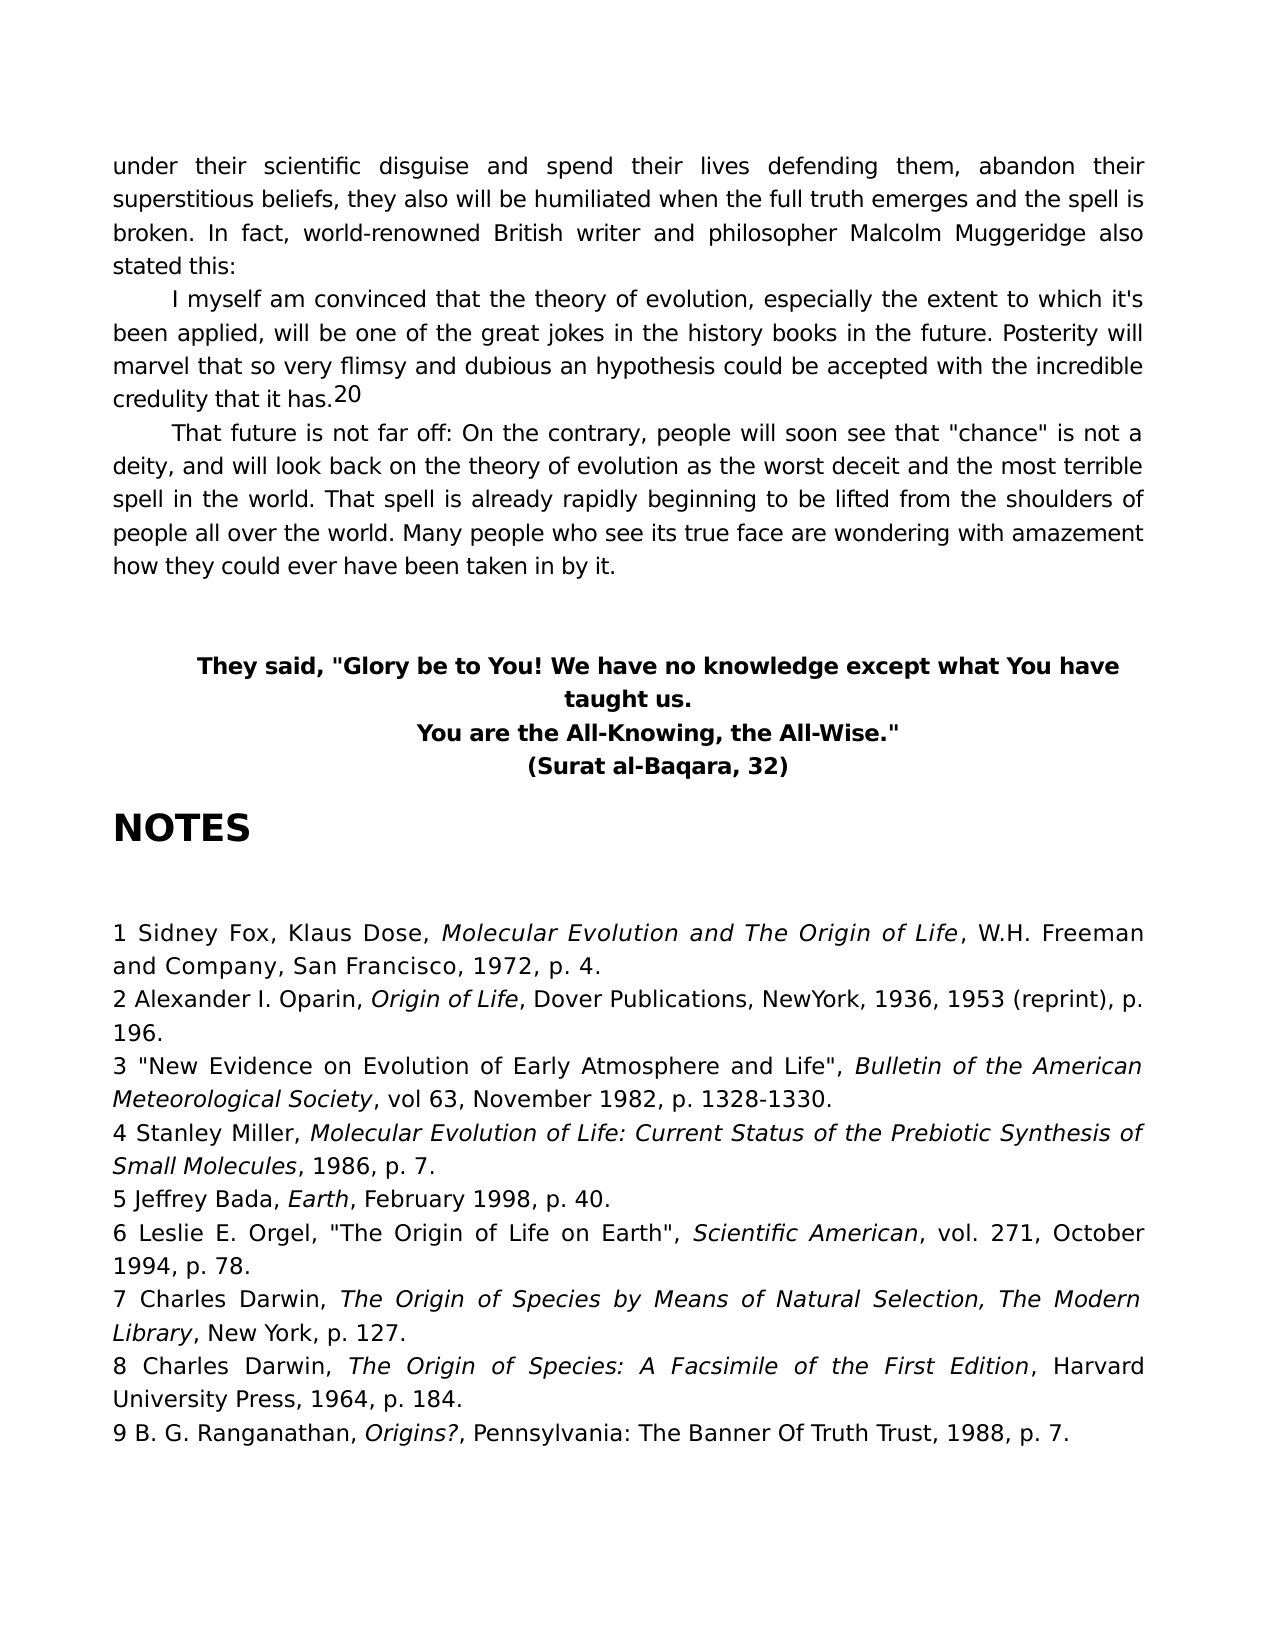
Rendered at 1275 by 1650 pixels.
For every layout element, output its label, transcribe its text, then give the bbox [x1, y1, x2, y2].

text I myself am convinced that the theory of evolution, especially the extent to which it's been applied, will be one of the great jokes in the history books in the future. Posterity will marvel that so very flimsy and dubious an hypothesis could be accepted with the incredible credulity that it has.20 [112, 281, 1145, 414]
text 6 Leslie E. Orgel, "The Origin of Life on Earth", Scientific American, vol. 271, October 1994, p. 78. [112, 1214, 1145, 1281]
text They said, "Glory be to You! We have no knowledge except what You have taught us. [112, 648, 1145, 714]
text 9 B. G. Ranganathan, Origins?, Pennsylvania: The Banner Of Truth Trust, 1988, p. 7. [112, 1414, 1145, 1448]
text 5 Jeffrey Bada, Earth, February 1998, p. 40. [112, 1181, 1145, 1214]
text 4 Stanley Miller, Molecular Evolution of Life: Current Status of the Prebiotic Synthesis of Small Molecules, 1986, p. 7. [112, 1114, 1145, 1181]
text (Surat al-Baqara, 32) [112, 748, 1145, 781]
text 2 Alexander I. Oparin, Origin of Life, Dover Publications, NewYork, 1936, 1953 (reprint), p. 196. [112, 981, 1145, 1048]
text 7 Charles Darwin, The Origin of Species by Means of Natural Selection, The Modern Library, New York, p. 127. [112, 1281, 1145, 1348]
text That future is not far off: On the contrary, people will soon see that "chance" is not a deity, and will look back on the theory of evolution as the worst deceit and the most terrible spell in the world. That spell is already rapidly beginning to be lifted from the shoulders of people all over the world. Many people who see its true face are wondering with amazement how they could ever have been taken in by it. [112, 414, 1145, 581]
text 1 Sidney Fox, Klaus Dose, Molecular Evolution and The Origin of Life, W.H. Freeman and Company, San Francisco, 1972, p. 4. [112, 914, 1145, 981]
text You are the All-Knowing, the All-Wise." [112, 714, 1145, 748]
text 8 Charles Darwin, The Origin of Species: A Facsimile of the First Edition, Harvard University Press, 1964, p. 184. [112, 1348, 1145, 1414]
text under their scientific disguise and spend their lives defending them, abandon their superstitious beliefs, they also will be humiliated when the full truth emerges and the spell is broken. In fact, world-renowned British writer and philosopher Malcolm Muggeridge also stated this: [112, 148, 1145, 281]
text NOTES [112, 814, 1145, 848]
text 3 "New Evidence on Evolution of Early Atmosphere and Life", Bulletin of the American Meteorological Society, vol 63, November 1982, p. 1328-1330. [112, 1048, 1145, 1114]
